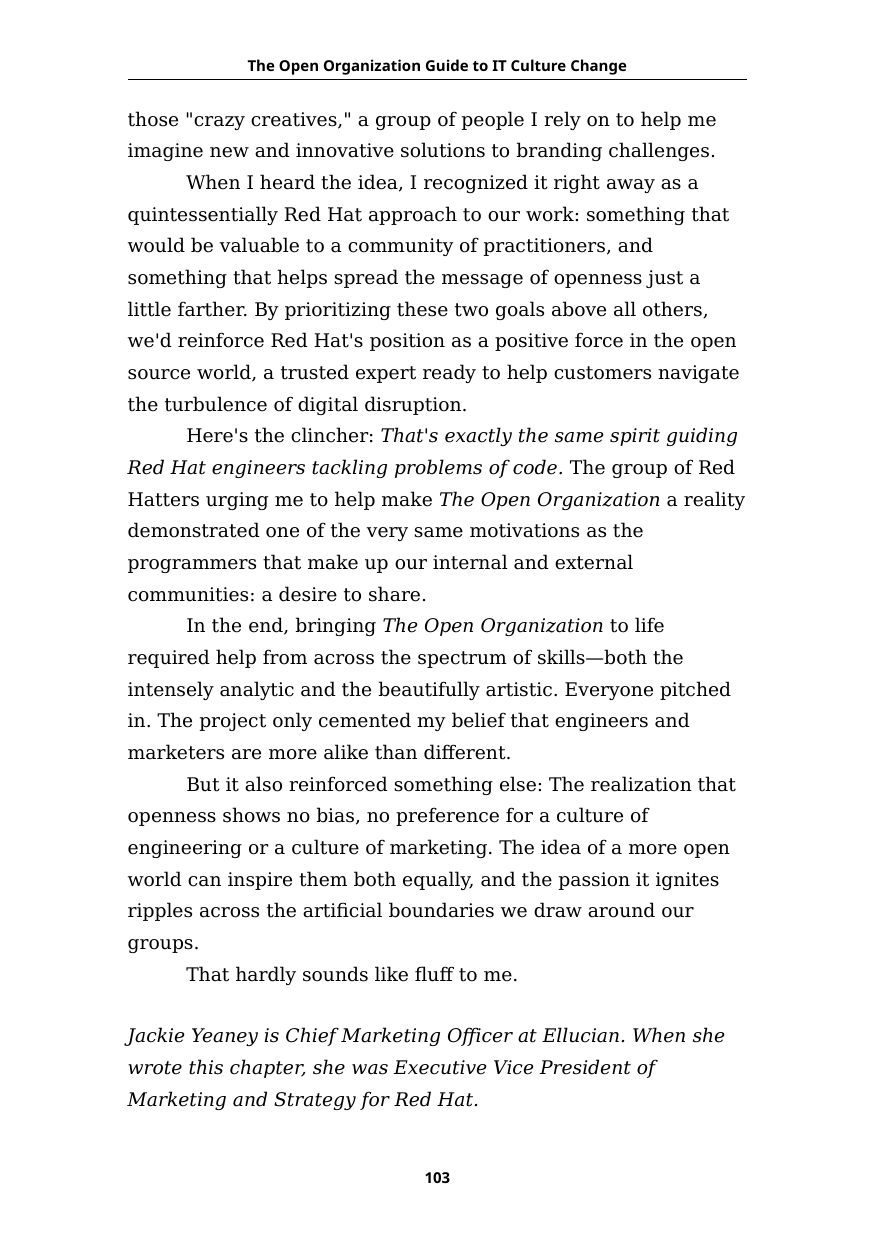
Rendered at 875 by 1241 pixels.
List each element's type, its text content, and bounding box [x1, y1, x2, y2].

text That hardly sounds like fluff to me. [127, 964, 747, 986]
text But it also reinforced something else: The realization that openness shows no bias, no preference for a culture of engineering or a culture of marketing. The idea of a more open world can inspire them both equally, and the passion it ignites ripples across the artificial boundaries we draw around our groups. [127, 774, 747, 954]
text those "crazy creatives," a group of people I rely on to help me imagine new and innovative solutions to branding challenges. [127, 109, 747, 162]
text Jackie Yeaney is Chief Marketing Officer at Ellucian. When she wrote this chapter, she was Executive Vice President of Marketing and Strategy for Red Hat. [127, 1025, 747, 1111]
text When I heard the idea, I recognized it right away as a quintessentially Red Hat approach to our work: something that would be valuable to a community of practitioners, and something that helps spread the message of openness just a little farther. By prioritizing these two goals above all others, we'd reinforce Red Hat's position as a positive force in the open source world, a trusted expert ready to help customers navigate the turbulence of digital disruption. [127, 172, 747, 416]
text In the end, bringing The Open Organization to life required help from across the spectrum of skills—both the intensely analytic and the beautifully artistic. Everyone pitched in. The project only cemented my belief that engineers and marketers are more alike than different. [127, 615, 747, 764]
text Here's the clincher: That's exactly the same spirit guiding Red Hat engineers tackling problems of code. The group of Red Hatters urging me to help make The Open Organization a reality demonstrated one of the very same motivations as the programmers that make up our internal and external communities: a desire to share. [127, 425, 747, 606]
